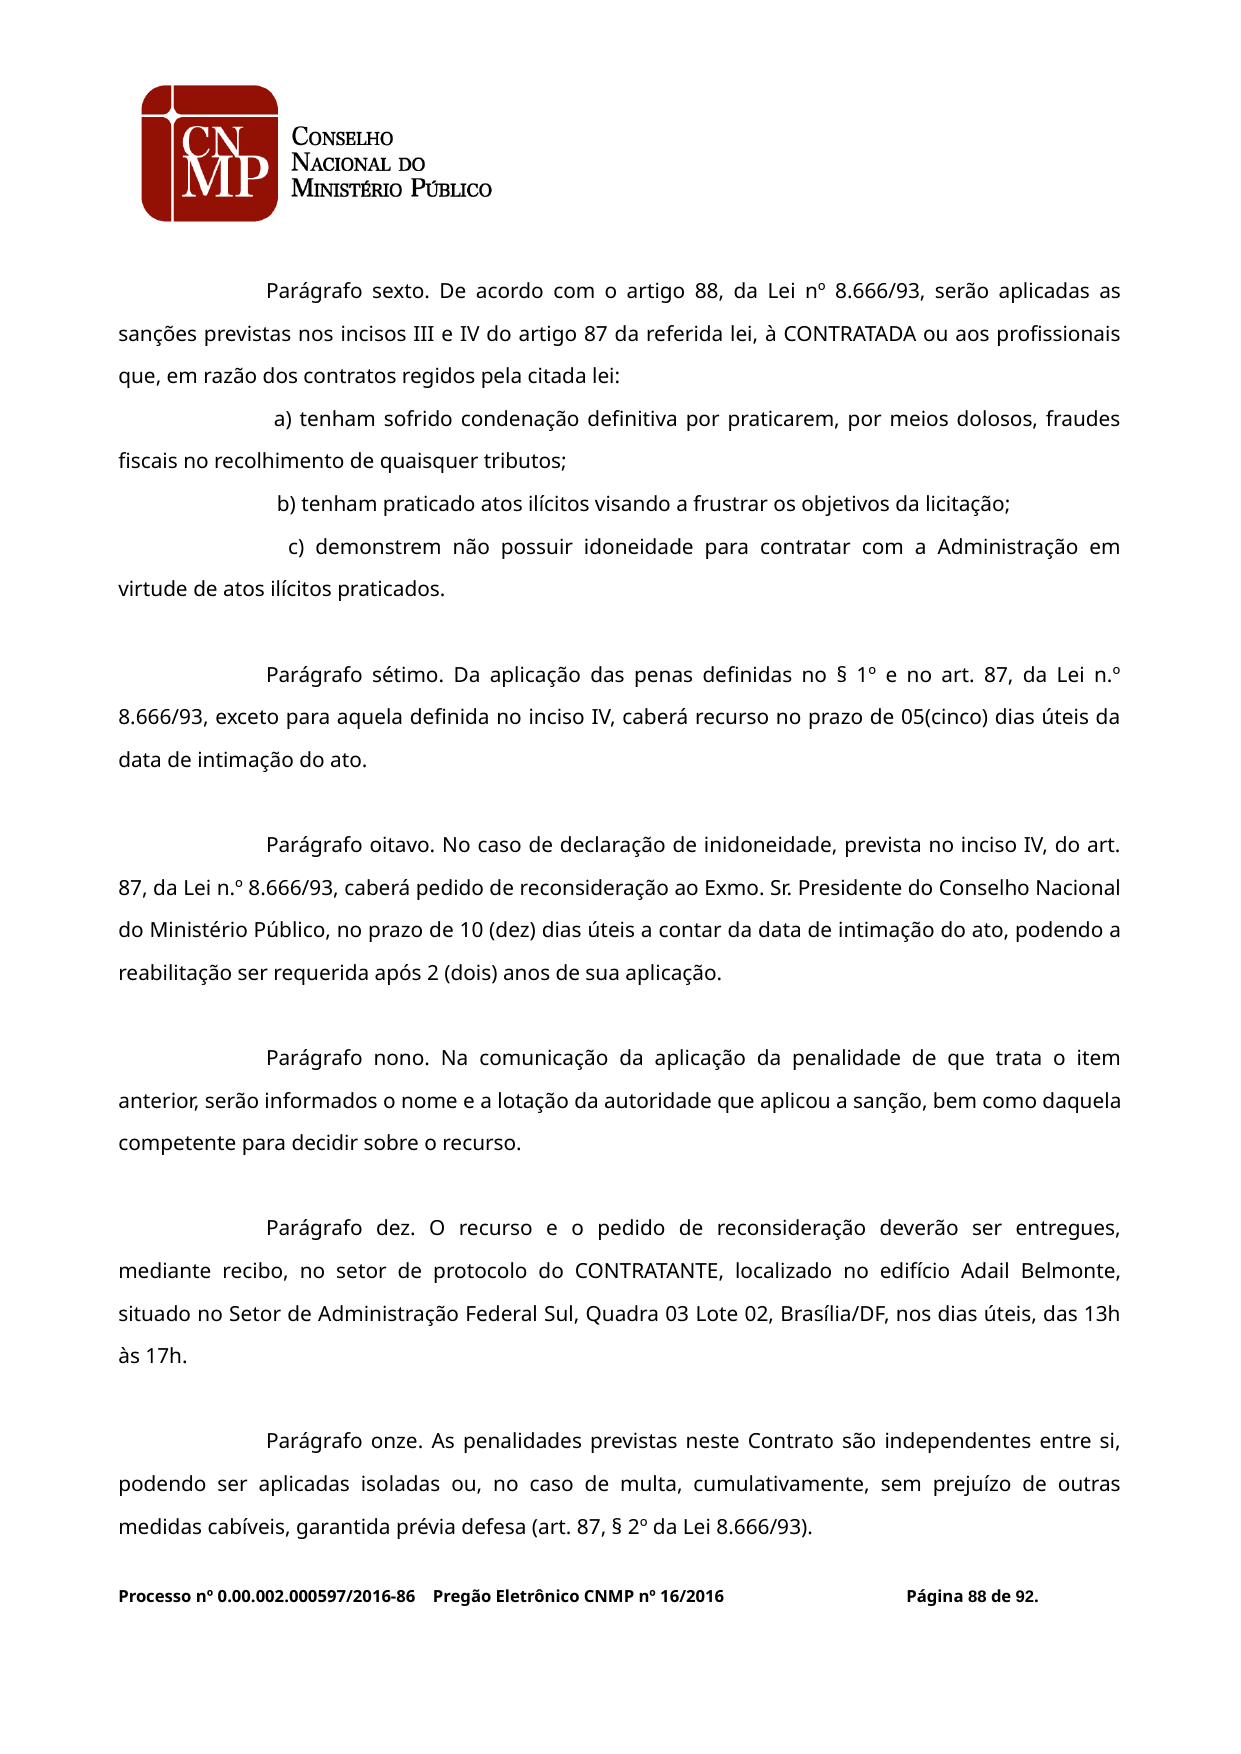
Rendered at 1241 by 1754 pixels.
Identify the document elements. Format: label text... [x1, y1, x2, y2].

picture [118, 63, 507, 243]
text Parágrafo sexto. De acordo com o artigo 88, da Lei nº 8.666/93, serão aplicadas as sanções previstas nos incisos III e IV do artigo 87 da referida lei, à CONTRATADA ou aos profissionais que, em razão dos contratos regidos pela citada lei: [118, 276, 1122, 390]
text b) tenham praticado atos ilícitos visando a frustrar os objetivos da licitação; [118, 489, 1122, 518]
text Parágrafo dez. O recurso e o pedido de reconsideração deverão ser entregues, mediante recibo, no setor de protocolo do CONTRATANTE, localizado no edifício Adail Belmonte, situado no Setor de Administração Federal Sul, Quadra 03 Lote 02, Brasília/DF, nos dias úteis, das 13h às 17h. [118, 1213, 1122, 1370]
text c) demonstrem não possuir idoneidade para contratar com a Administração em virtude de atos ilícitos praticados. [118, 532, 1122, 603]
text Parágrafo onze. As penalidades previstas neste Contrato são independentes entre si, podendo ser aplicadas isoladas ou, no caso de multa, cumulativamente, sem prejuízo de outras medidas cabíveis, garantida prévia defesa (art. 87, § 2º da Lei 8.666/93). [118, 1427, 1122, 1540]
text Parágrafo oitavo. No caso de declaração de inidoneidade, prevista no inciso IV, do art. 87, da Lei n.º 8.666/93, caberá pedido de reconsideração ao Exmo. Sr. Presidente do Conselho Nacional do Ministério Público, no prazo de 10 (dez) dias úteis a contar da data de intimação do ato, podendo a reabilitação ser requerida após 2 (dois) anos de sua aplicação. [118, 830, 1122, 986]
text a) tenham sofrido condenação definitiva por praticarem, por meios dolosos, fraudes fiscais no recolhimento de quaisquer tributos; [118, 404, 1122, 475]
text Parágrafo nono. Na comunicação da aplicação da penalidade de que trata o item anterior, serão informados o nome e a lotação da autoridade que aplicou a sanção, bem como daquela competente para decidir sobre o recurso. [118, 1043, 1122, 1157]
text Parágrafo sétimo. Da aplicação das penas definidas no § 1º e no art. 87, da Lei n.º 8.666/93, exceto para aquela definida no inciso IV, caberá recurso no prazo de 05(cinco) dias úteis da data de intimação do ato. [118, 660, 1122, 773]
